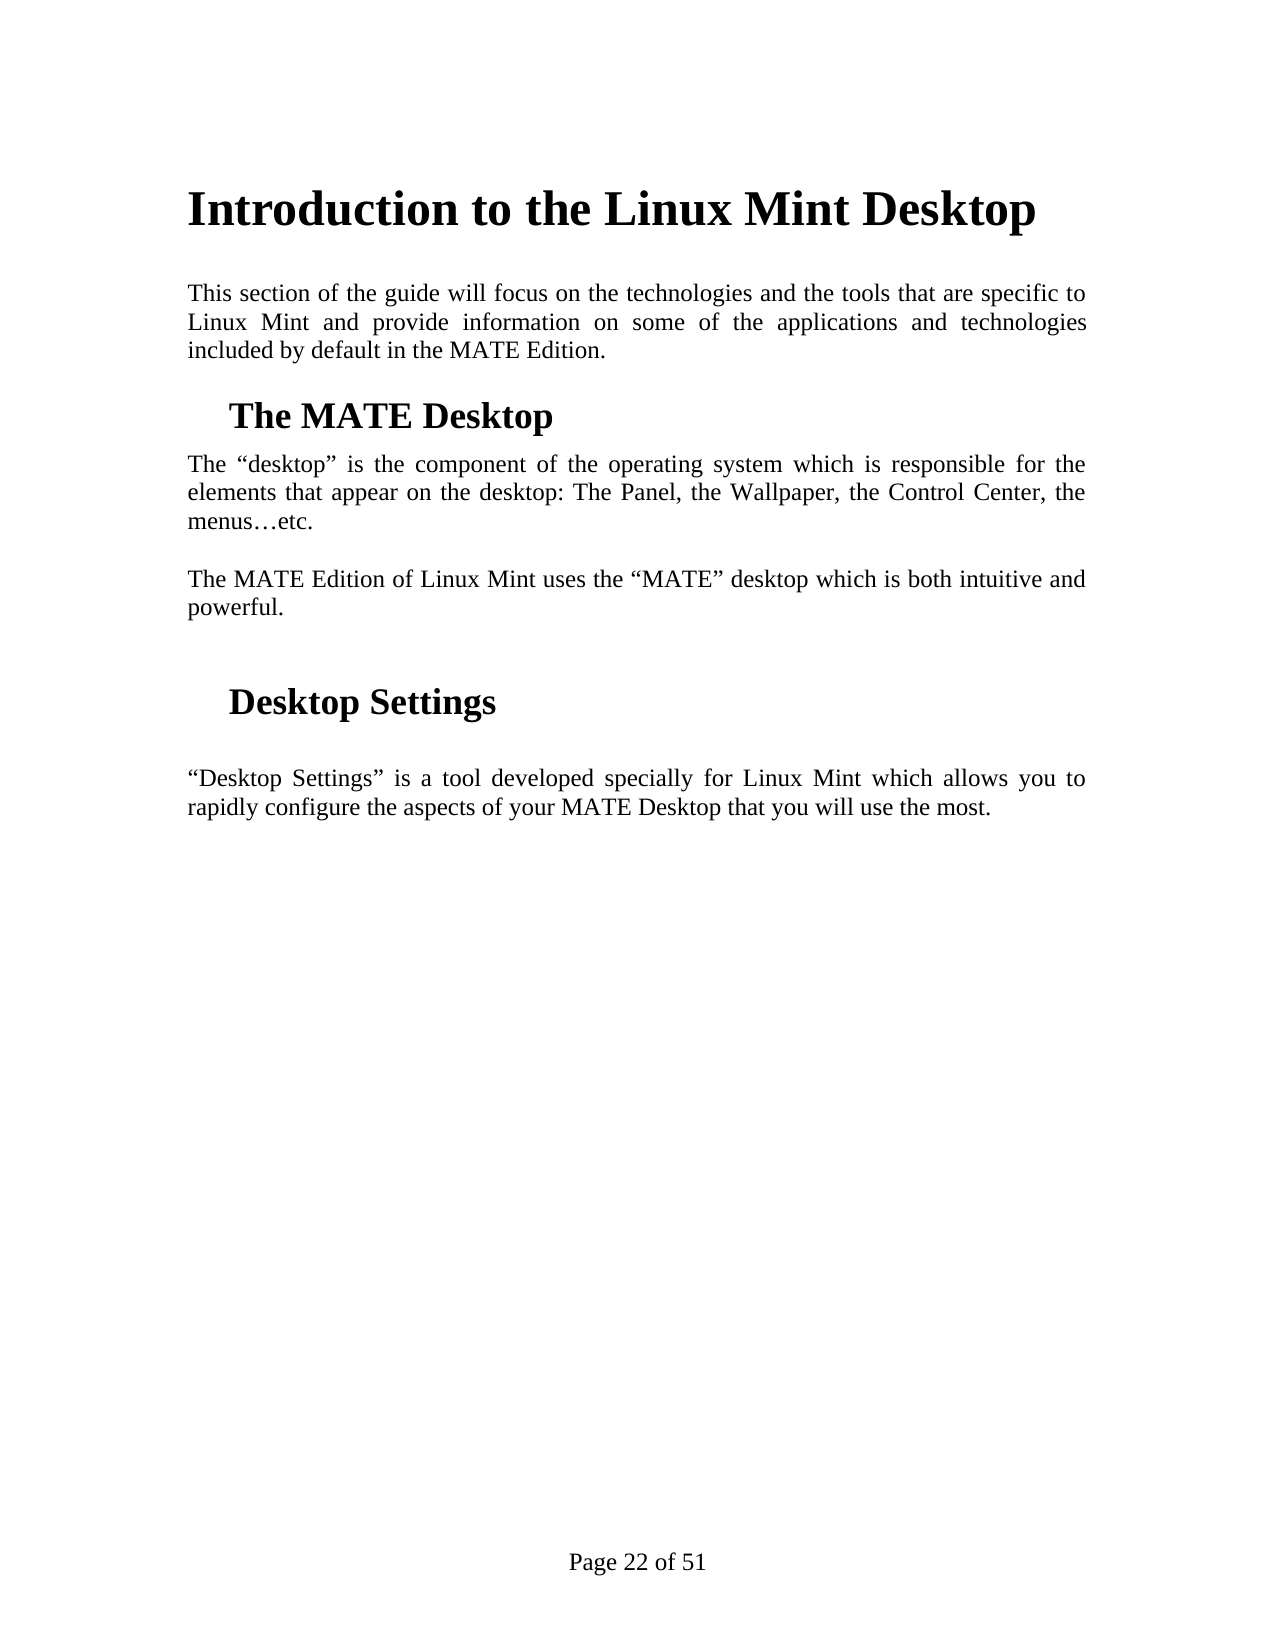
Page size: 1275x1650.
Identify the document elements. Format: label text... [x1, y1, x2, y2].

text The “desktop” is the component of the operating system which is responsible for the elements that appear on the desktop: The Panel, the Wallpaper, the Control Center, the menus…etc. [187, 449, 1087, 535]
subtitle The MATE Desktop [187, 393, 1087, 436]
text This section of the guide will focus on the technologies and the tools that are specific to Linux Mint and provide information on some of the applications and technologies included by default in the MATE Edition. [187, 278, 1087, 364]
text “Desktop Settings” is a tool developed specially for Linux Mint which allows you to rapidly configure the aspects of your MATE Desktop that you will use the most. [187, 763, 1087, 821]
text The MATE Edition of Linux Mint uses the “MATE” desktop which is both intuitive and powerful. [187, 564, 1087, 621]
subtitle Introduction to the Linux Mint Desktop [187, 179, 1087, 237]
subtitle Desktop Settings [187, 679, 1087, 722]
